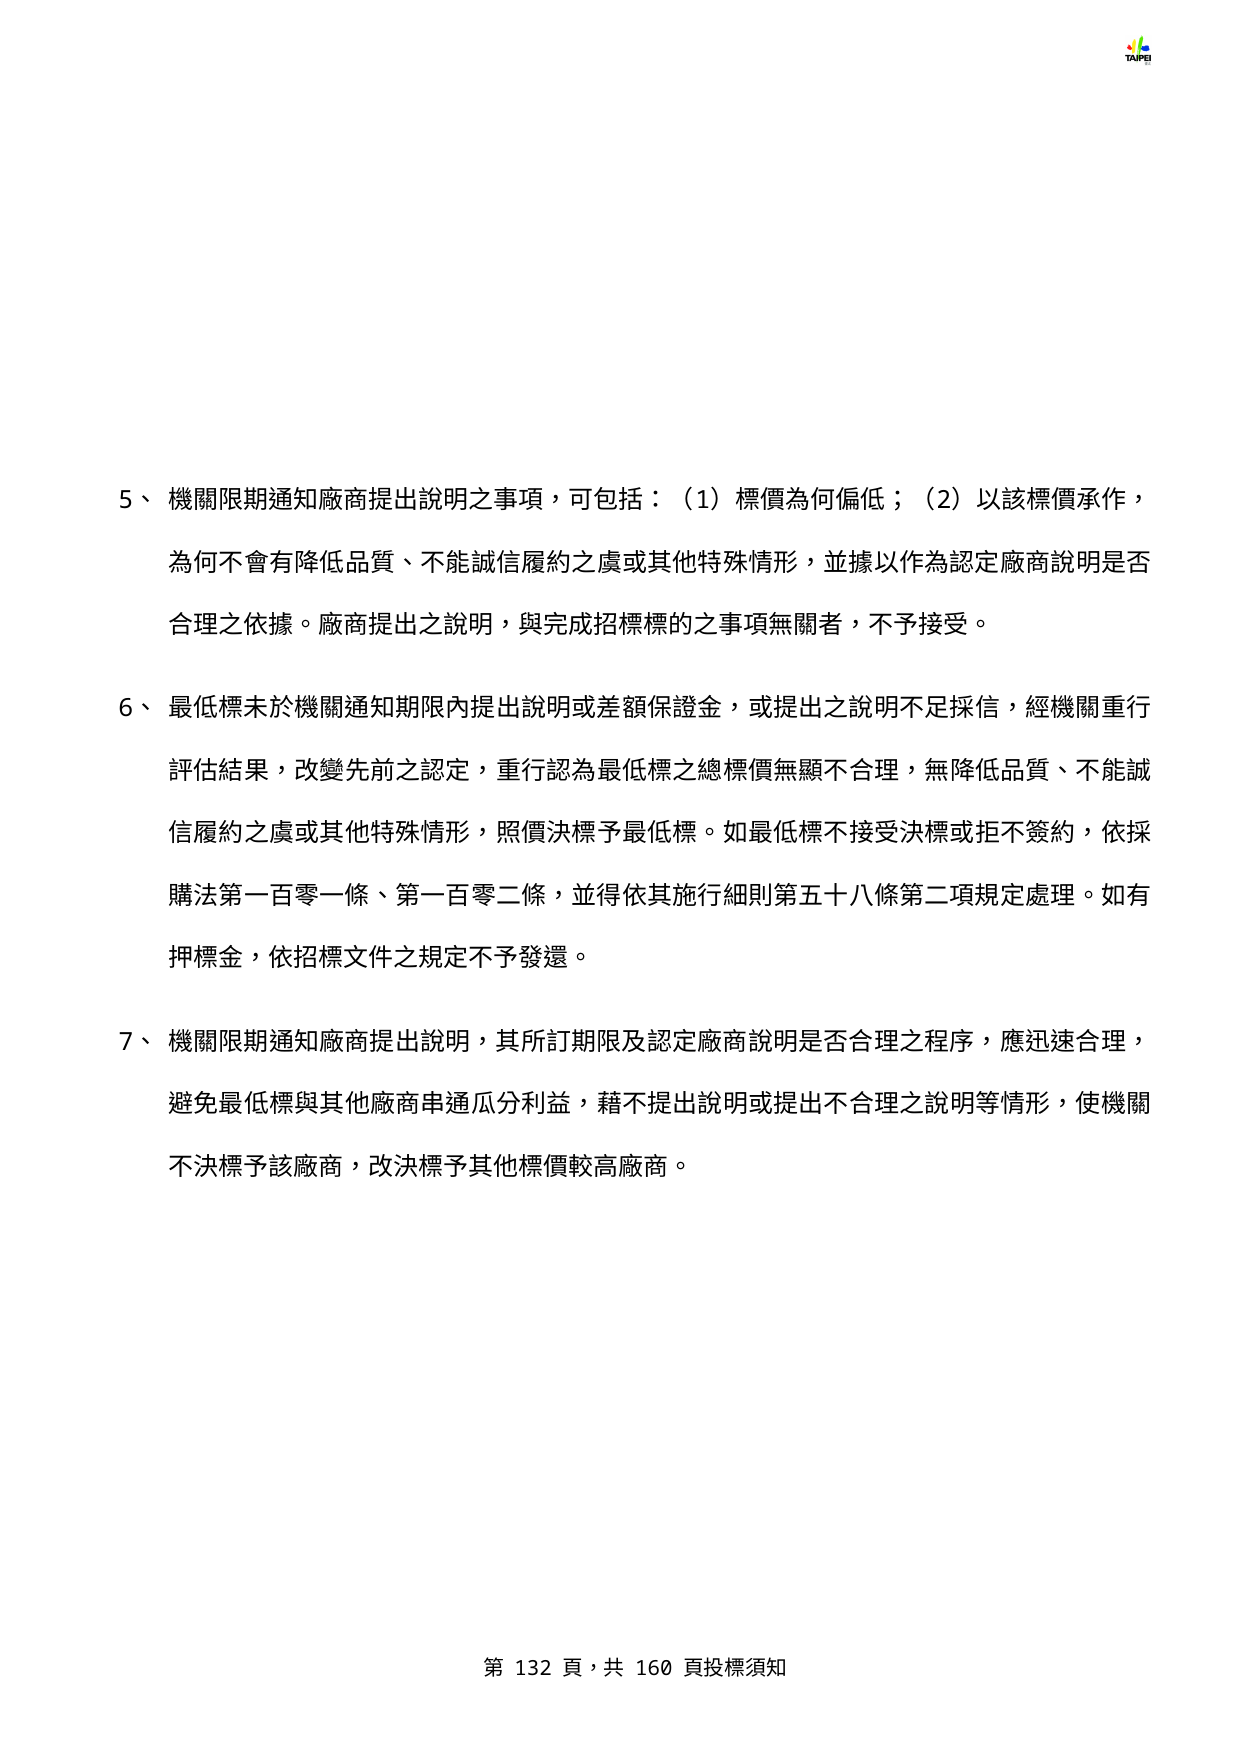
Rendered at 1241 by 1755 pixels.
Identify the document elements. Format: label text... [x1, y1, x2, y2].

list 機關限期通知廠商提出說明，其所訂期限及認定廠商說明是否合理之程序，應迅速合理，避免最低標與其他廠商串通瓜分利益，藉不提出說明或提出不合理之說明等情形，使機關不決標予該廠商，改決標予其他標價較高廠商。 [118, 998, 1152, 1185]
list 機關限期通知廠商提出說明之事項，可包括：（1）標價為何偏低；（2）以該標價承作，為何不會有降低品質、不能誠信履約之虞或其他特殊情形，並據以作為認定廠商說明是否合理之依據。廠商提出之說明，與完成招標標的之事項無關者，不予接受。 [118, 456, 1152, 643]
list 最低標未於機關通知期限內提出說明或差額保證金，或提出之說明不足採信，經機關重行評估結果，改變先前之認定，重行認為最低標之總標價無顯不合理，無降低品質、不能誠信履約之虞或其他特殊情形，照價決標予最低標。如最低標不接受決標或拒不簽約，依採購法第一百零一條、第一百零二條，並得依其施行細則第五十八條第二項規定處理。如有押標金，依招標文件之規定不予發還。 [118, 664, 1152, 977]
